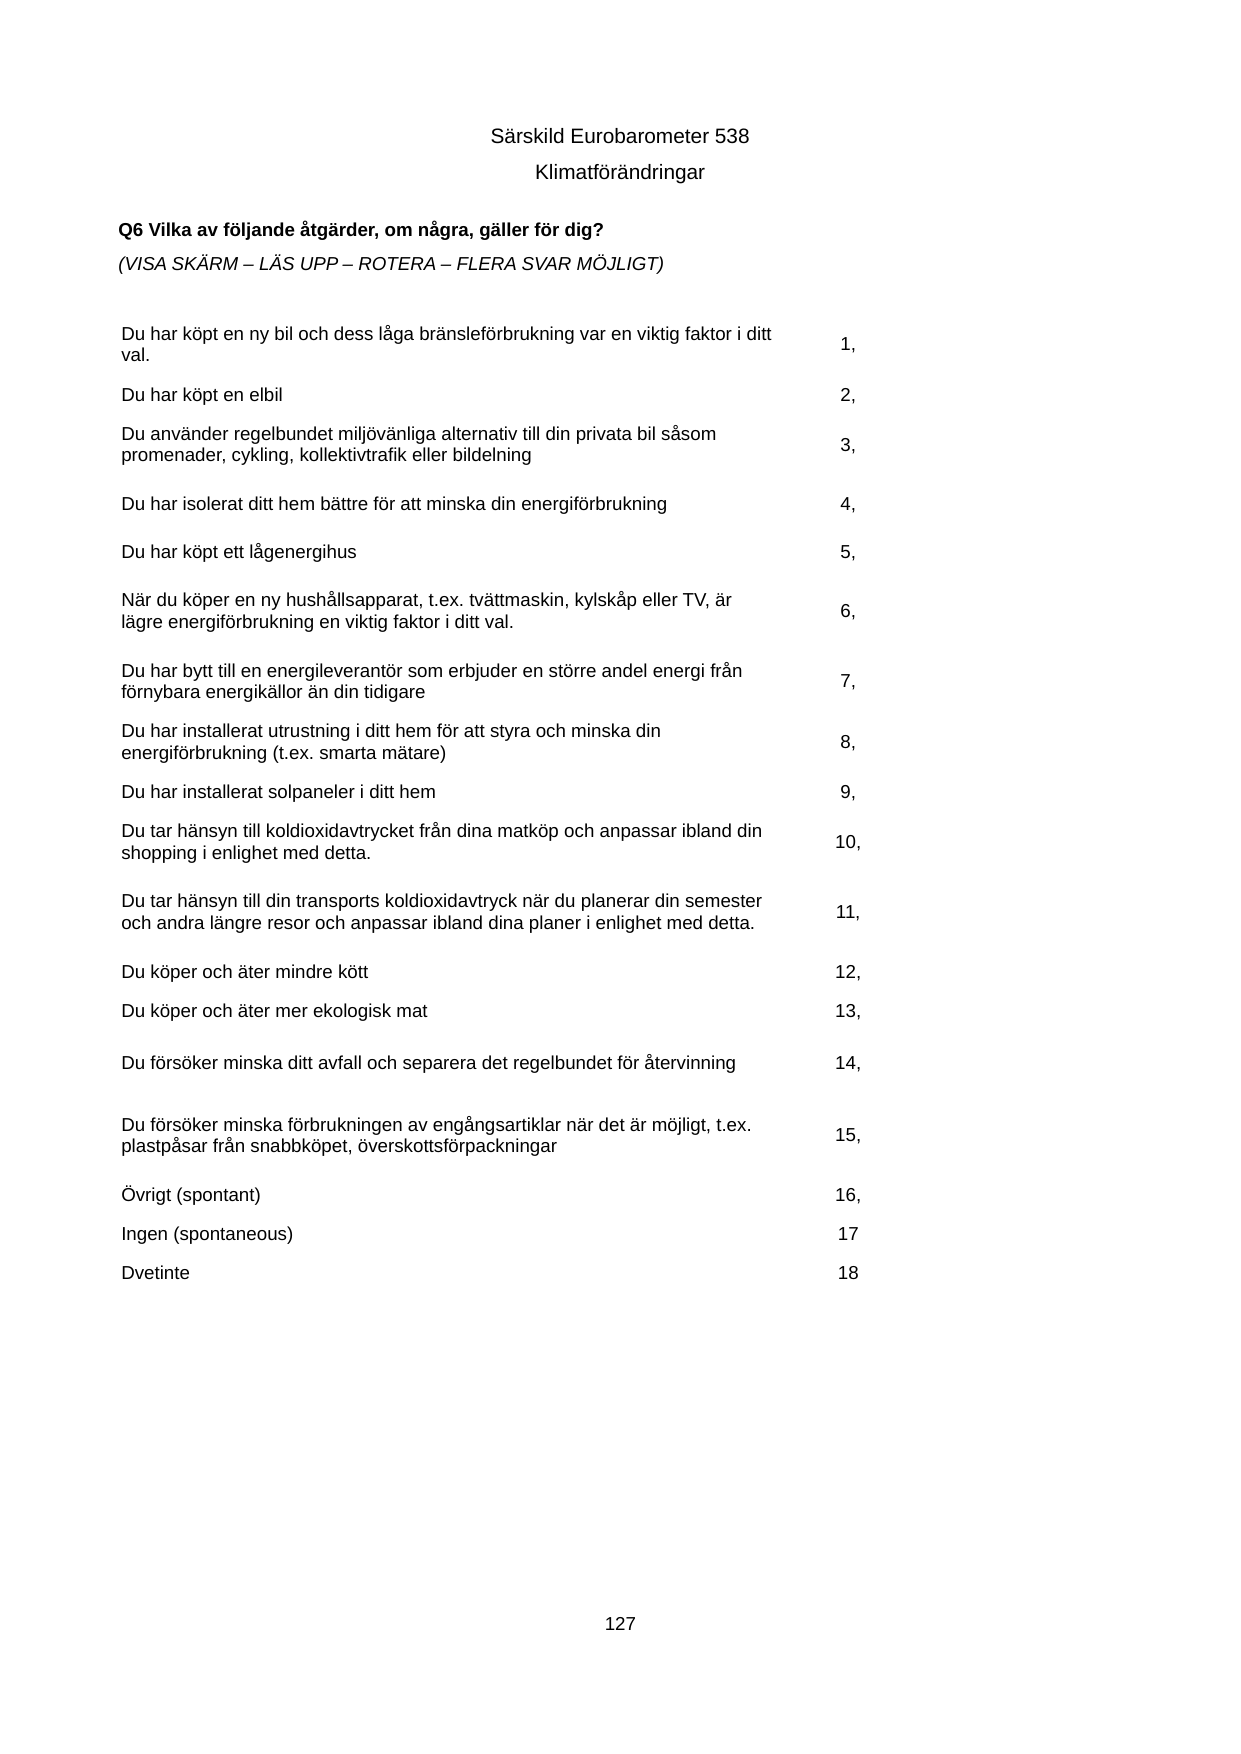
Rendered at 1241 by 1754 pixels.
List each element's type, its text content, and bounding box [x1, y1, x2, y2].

table_cell 15, [779, 1095, 917, 1174]
table_cell 8, [779, 711, 917, 772]
table_cell Du försöker minska ditt avfall och separera det regelbundet för återvinning [118, 1030, 779, 1095]
table_cell 2, [779, 375, 917, 414]
table_cell Du använder regelbundet miljövänliga alternativ till din privata bil såsom promenader, cykling, kollektivtrafik eller bildelning [118, 414, 779, 474]
table_cell 11, [779, 872, 917, 952]
table_cell Du har köpt en elbil [118, 375, 779, 414]
table_cell Du tar hänsyn till koldioxidavtrycket från dina matköp och anpassar ibland din shopping i enlighet med detta. [118, 811, 779, 872]
table_cell 10, [779, 811, 917, 872]
table_cell Du försöker minska förbrukningen av engångsartiklar när det är möjligt, t.ex. plastpåsar från snabbköpet, överskottsförpackningar [118, 1095, 779, 1174]
table_cell Du tar hänsyn till din transports koldioxidavtryck när du planerar din semester och andra längre resor och anpassar ibland dina planer i enlighet med detta. [118, 872, 779, 952]
table_cell Du har installerat utrustning i ditt hem för att styra och minska din energiförbrukning (t.ex. smarta mätare) [118, 711, 779, 772]
table_cell 13, [779, 991, 917, 1030]
table_cell 16, [779, 1175, 917, 1214]
table_cell 3, [779, 414, 917, 474]
table_cell 9, [779, 772, 917, 811]
text (VISA SKÄRM – LÄS UPP – ROTERA – FLERA SVAR MÖJLIGT) [118, 253, 1122, 274]
table_cell 18 [779, 1253, 917, 1292]
table_header Du har köpt en ny bil och dess låga bränsleförbrukning var en viktig faktor i ditt val. [118, 314, 779, 374]
table_cell Ingen (spontaneous) [118, 1214, 779, 1253]
table_cell 6, [779, 571, 917, 651]
table_cell 12, [779, 952, 917, 991]
table_cell Du har bytt till en energileverantör som erbjuder en större andel energi från förnybara energikällor än din tidigare [118, 651, 779, 711]
table_cell 7, [779, 651, 917, 711]
table_cell Du har köpt ett lågenergihus [118, 532, 779, 571]
text Q6 Vilka av följande åtgärder, om några, gäller för dig? [118, 219, 1122, 241]
table_cell Du har installerat solpaneler i ditt hem [118, 772, 779, 811]
table_header 1, [779, 314, 917, 374]
table_cell 17 [779, 1214, 917, 1253]
table_cell Övrigt (spontant) [118, 1175, 779, 1214]
table_cell När du köper en ny hushållsapparat, t.ex. tvättmaskin, kylskåp eller TV, är lägre energiförbrukning en viktig faktor i ditt val. [118, 571, 779, 651]
table_cell Du köper och äter mindre kött [118, 952, 779, 991]
table_cell 14, [779, 1030, 917, 1095]
table_cell 4, [779, 475, 917, 532]
table_cell Du har isolerat ditt hem bättre för att minska din energiförbrukning [118, 475, 779, 532]
table_cell 5, [779, 532, 917, 571]
table_cell Du köper och äter mer ekologisk mat [118, 991, 779, 1030]
table_cell Dvetinte [118, 1253, 779, 1292]
